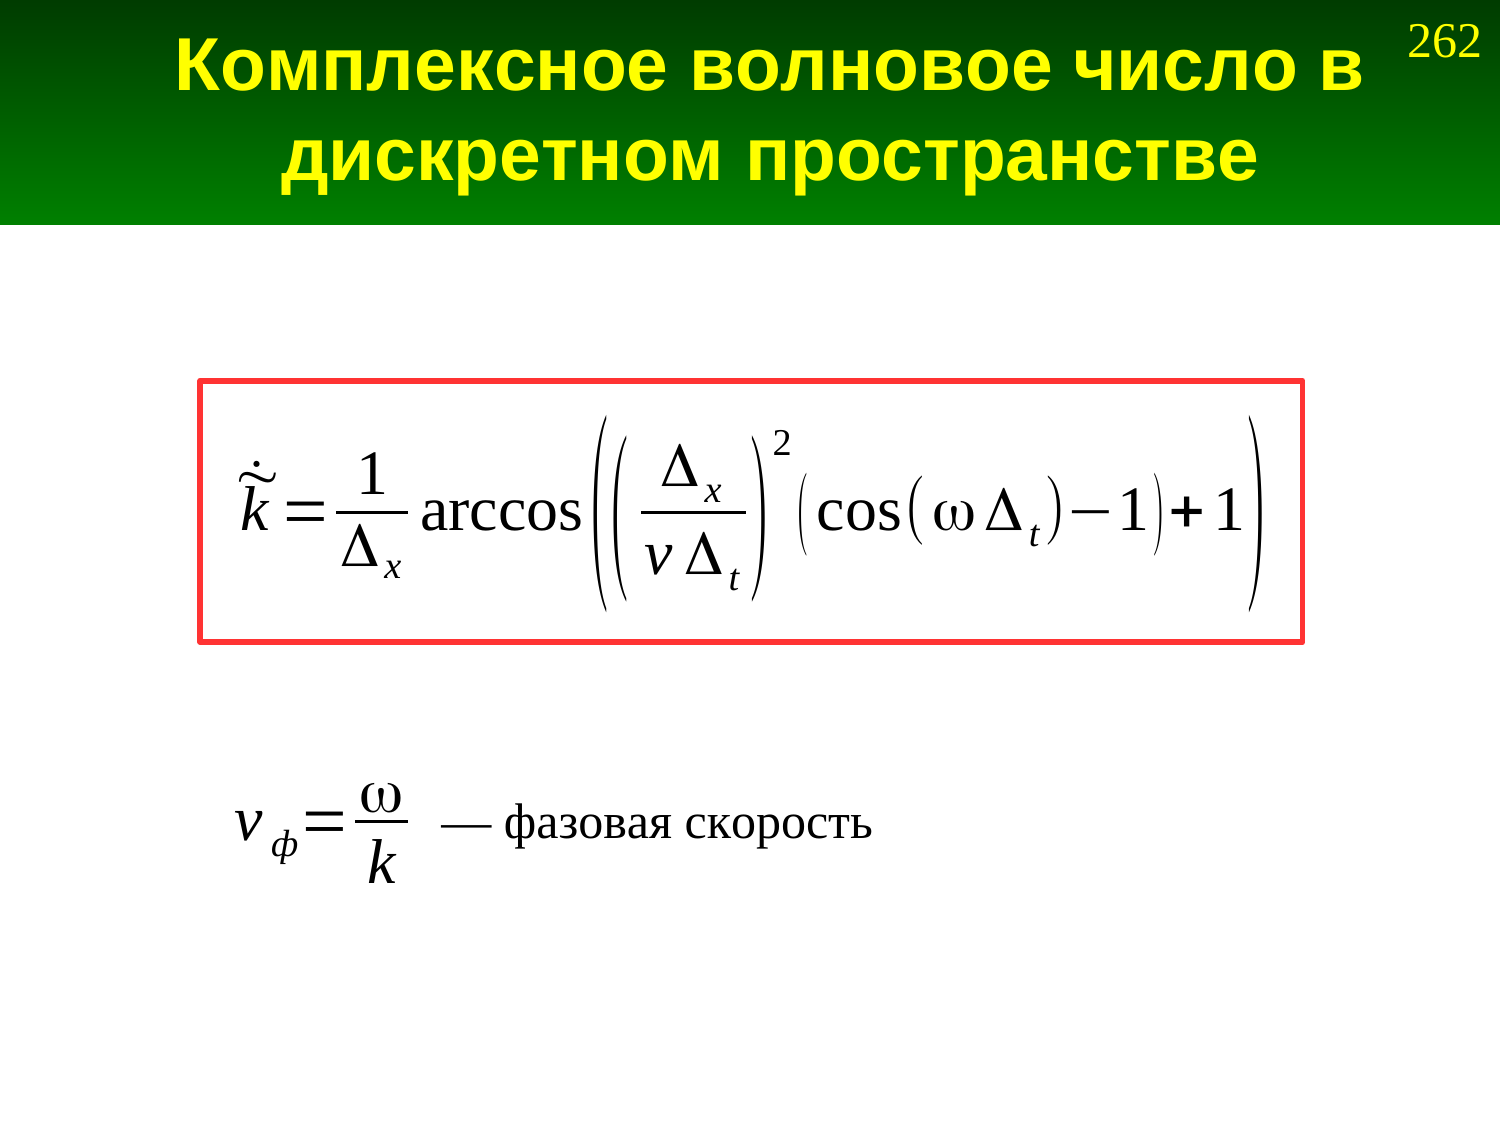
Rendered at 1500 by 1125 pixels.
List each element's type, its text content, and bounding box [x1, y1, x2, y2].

chart [216, 411, 1284, 616]
text_box — фазовая скорость [427, 780, 888, 856]
title Комплексное волновое число в дискретном пространстве [100, 7, 1441, 204]
chart [219, 780, 427, 897]
